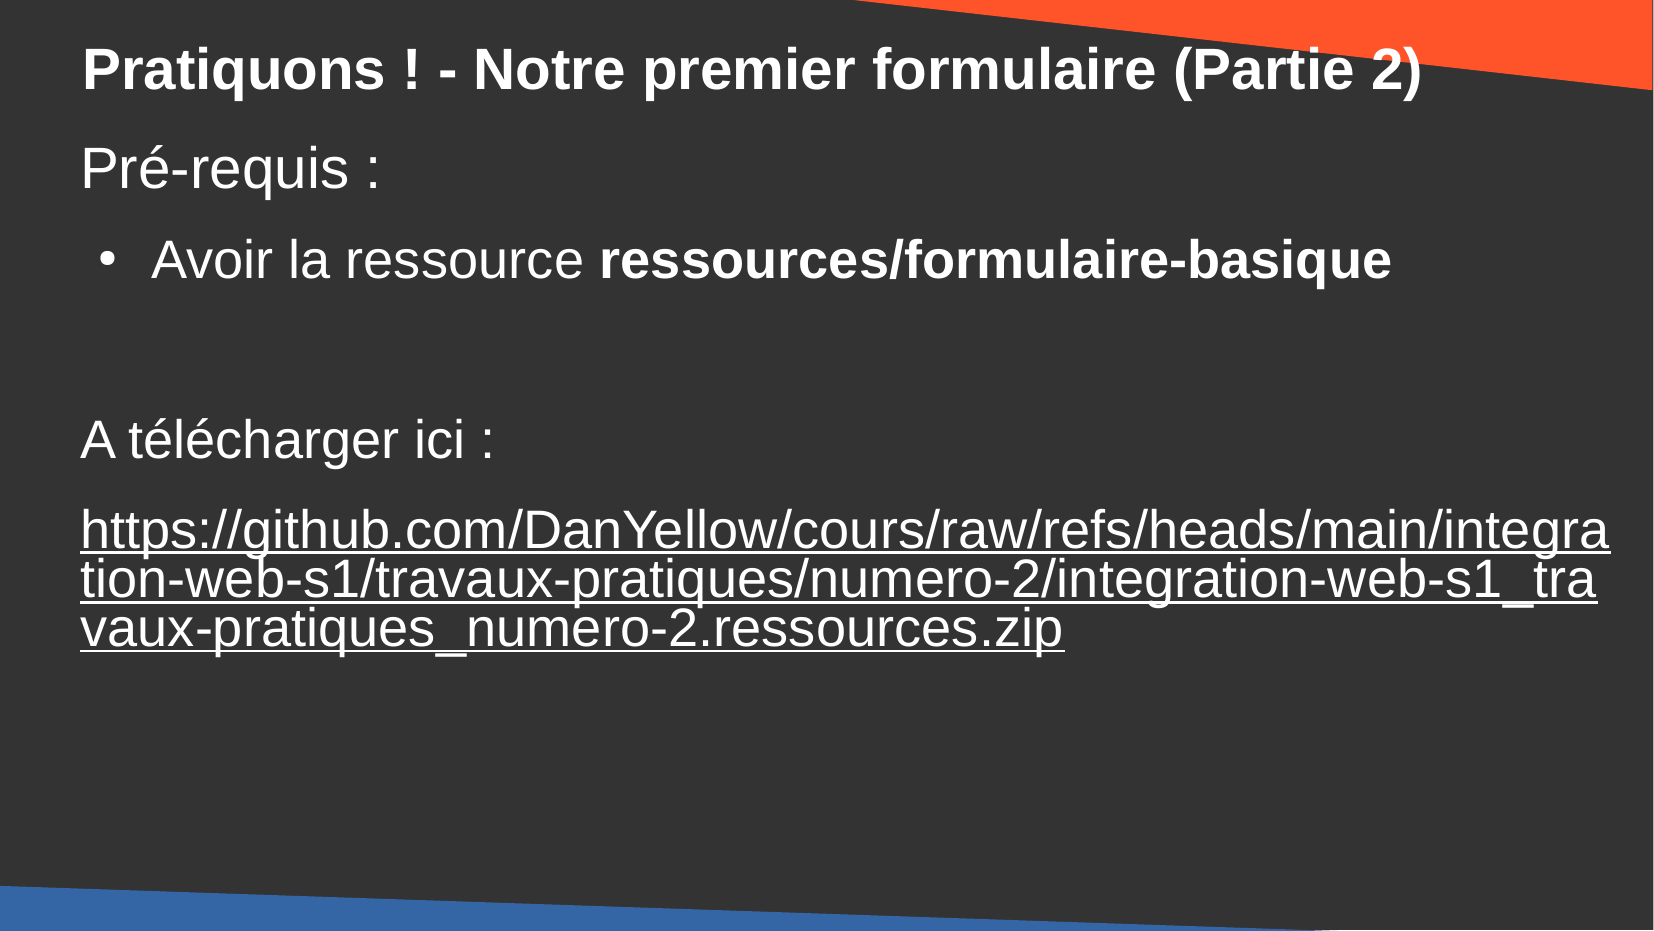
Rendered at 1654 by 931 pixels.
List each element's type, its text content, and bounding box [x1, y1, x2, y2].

title Pratiquons ! - Notre premier formulaire (Partie 2) [82, 37, 1571, 114]
text_box [0, 885, 1337, 931]
text_box [853, 0, 1653, 91]
list Pré-requis : Avoir la ressource ressources/formulaire-basique A télécharger ici : https://github.com/DanYellow/cours/raw/refs/heads/main/integration-web-s1/travaux-pratiques/numero-2/integration-web-s1_travaux-pratiques_numero-2.ressources.zip [80, 135, 1620, 721]
